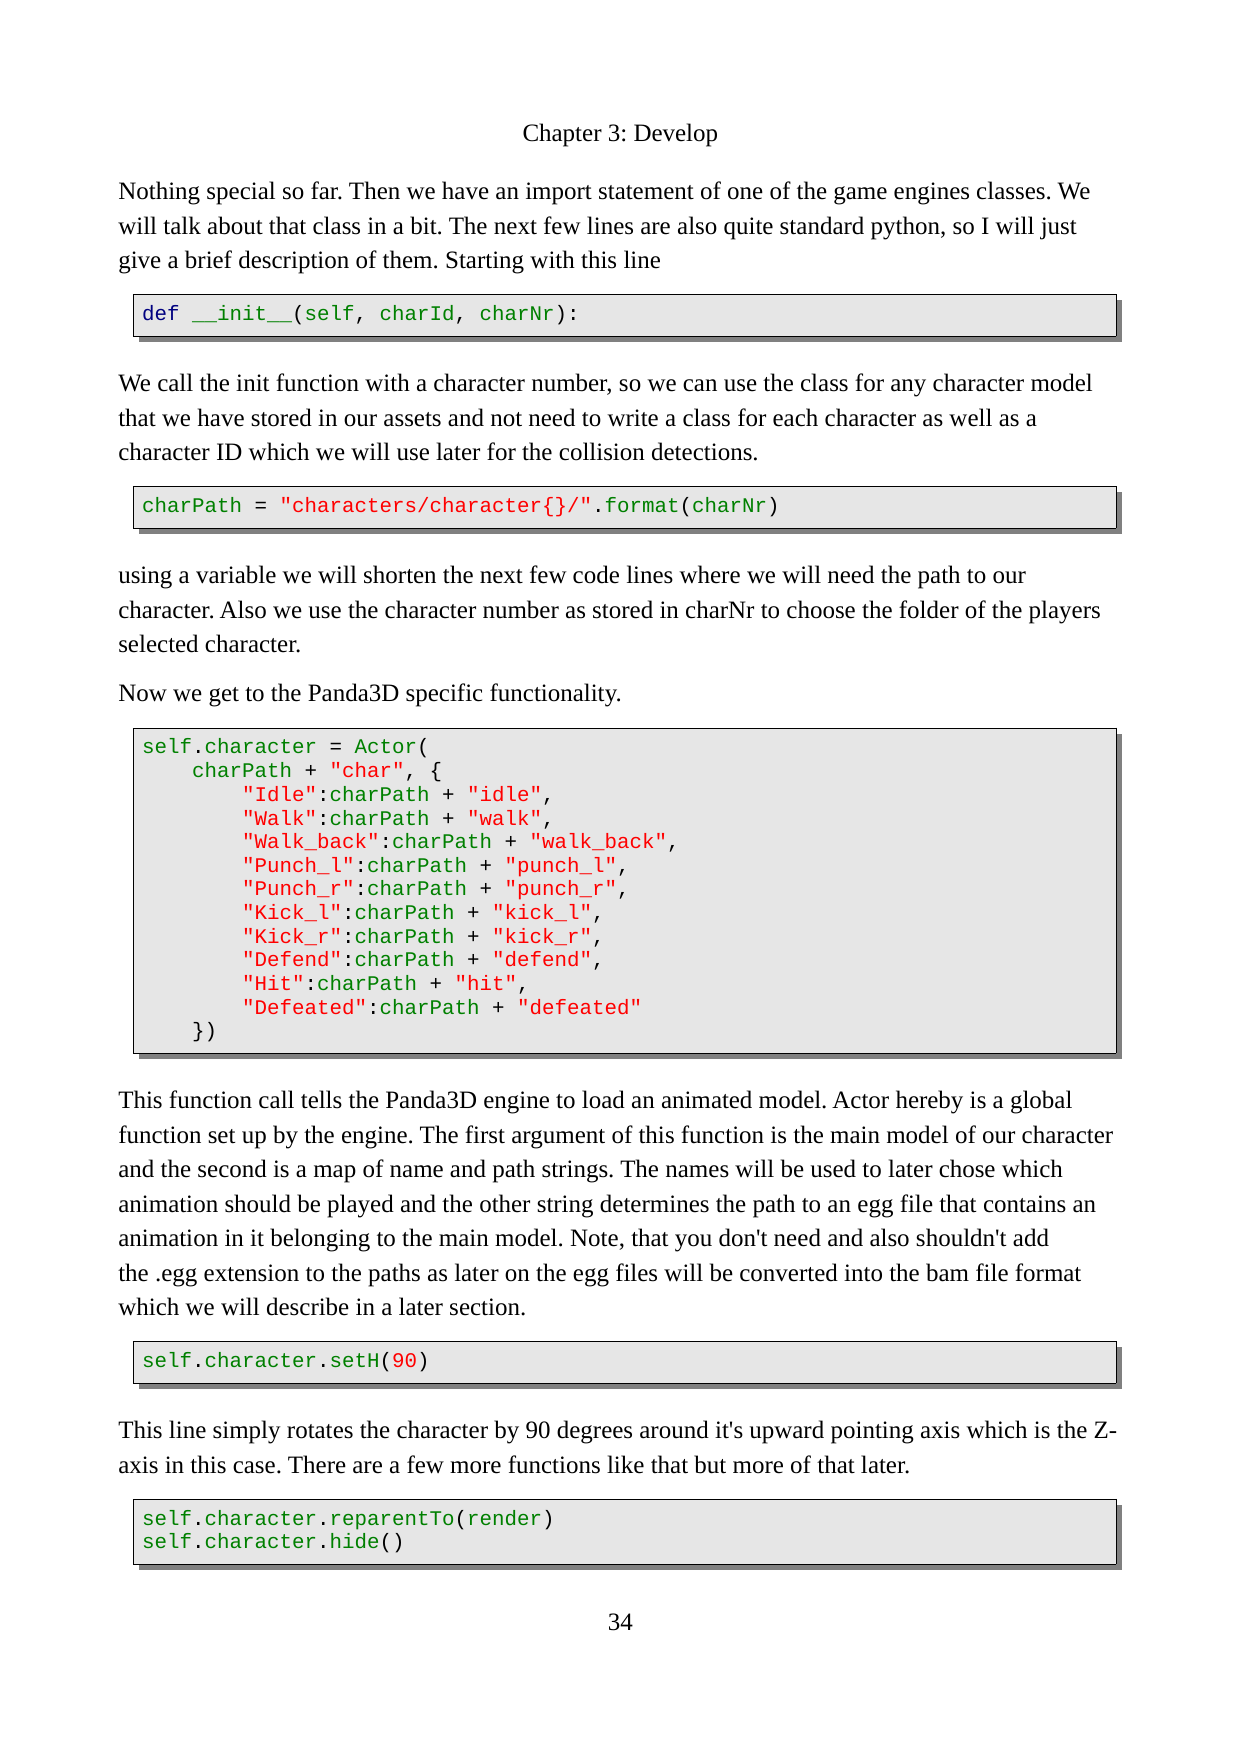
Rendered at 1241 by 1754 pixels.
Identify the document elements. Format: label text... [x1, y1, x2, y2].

text self.character.setH(90) [134, 1342, 1116, 1383]
text Now we get to the Panda3D specific functionality. [118, 678, 1122, 707]
text We call the init function with a character number, so we can use the class for any character model that we have stored in our assets and not need to write a class for each character as well as a character ID which we will use later for the collision detections. [118, 368, 1122, 466]
text "Walk_back":charPath + "walk_back", [134, 822, 1116, 846]
text "Idle":charPath + "idle", [134, 775, 1116, 798]
text }) [134, 1011, 1116, 1053]
text "Walk":charPath + "walk", [134, 798, 1116, 822]
text def __init__(self, charId, charNr): [134, 295, 1116, 336]
text self.character.hide() [134, 1523, 1116, 1564]
text "Kick_r":charPath + "kick_r", [134, 917, 1116, 940]
text self.character = Actor( [134, 729, 1116, 751]
text self.character.reparentTo(render) [134, 1500, 1116, 1523]
text "Punch_r":charPath + "punch_r", [134, 869, 1116, 893]
text "Kick_l":charPath + "kick_l", [134, 893, 1116, 917]
text "Hit":charPath + "hit", [134, 964, 1116, 988]
text This line simply rotates the character by 90 degrees around it's upward pointing axis which is the Z-axis in this case. There are a few more functions like that but more of that later. [118, 1415, 1122, 1479]
text "Defend":charPath + "defend", [134, 940, 1116, 964]
text "Punch_l":charPath + "punch_l", [134, 846, 1116, 869]
text charPath = "characters/character{}/".format(charNr) [134, 487, 1116, 528]
text charPath + "char", { [134, 751, 1116, 775]
text This function call tells the Panda3D engine to load an animated model. Actor hereby is a global function set up by the engine. The first argument of this function is the main model of our character and the second is a map of name and path strings. The names will be used to later chose which animation should be played and the other string determines the path to an egg file that contains an animation in it belonging to the main model. Note, that you don't need and also shouldn't add the .egg extension to the paths as later on the egg files will be converted into the bam file format which we will describe in a later section. [118, 1085, 1122, 1321]
text using a variable we will shorten the next few code lines where we will need the path to our character. Also we use the character number as stored in charNr to choose the folder of the players selected character. [118, 561, 1122, 658]
text "Defeated":charPath + "defeated" [134, 988, 1116, 1011]
text Nothing special so far. Then we have an import statement of one of the game engines classes. We will talk about that class in a bit. The next few lines are also quite standard python, so I will just give a brief description of them. Starting with this line [118, 176, 1122, 274]
